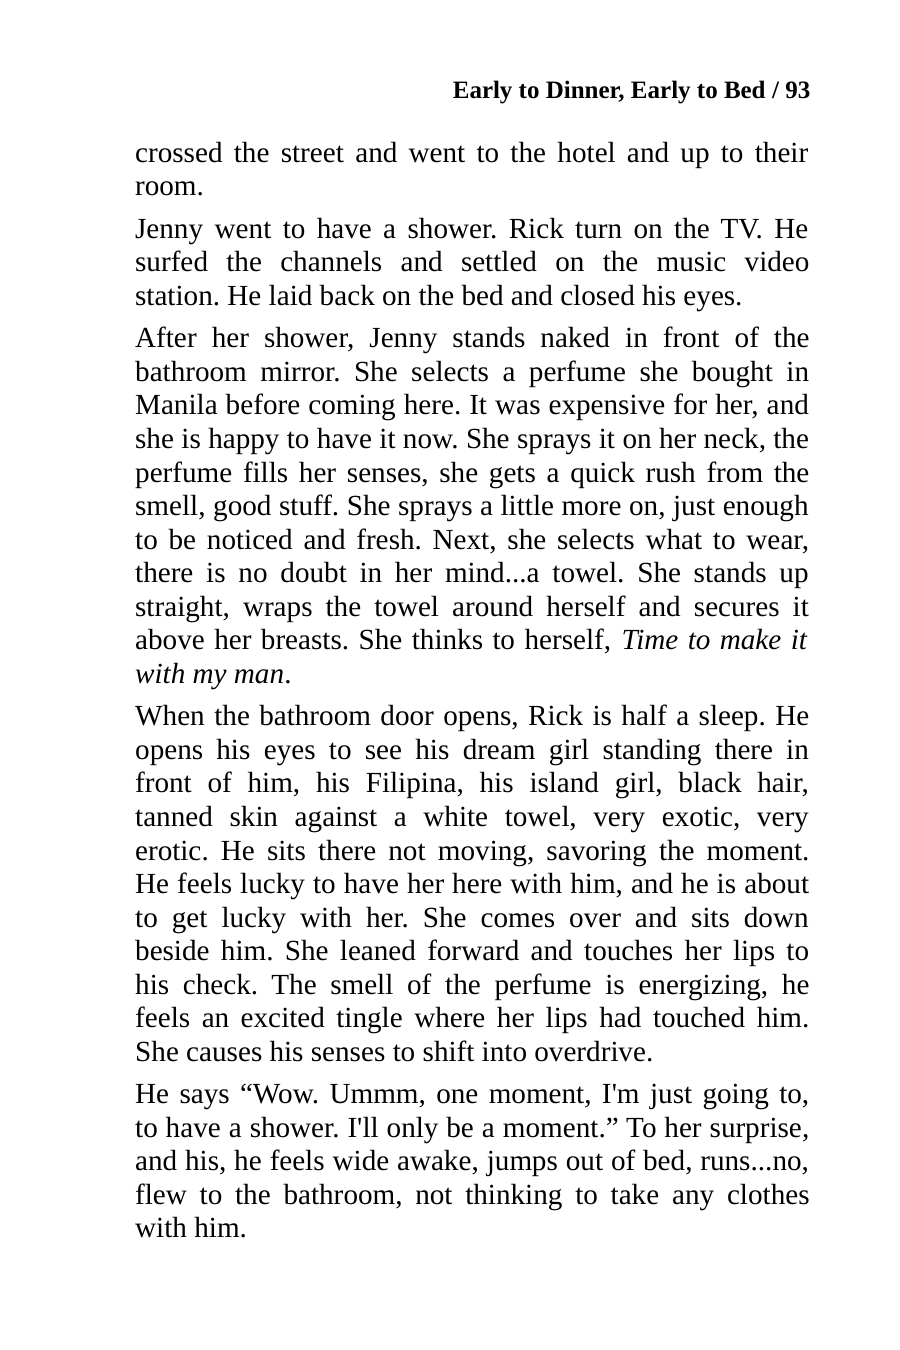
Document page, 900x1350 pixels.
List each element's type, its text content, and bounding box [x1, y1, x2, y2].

text crossed the street and went to the hotel and up to their room. [135, 135, 810, 202]
text After her shower, Jenny stands naked in front of the bathroom mirror. She selects a perfume she bought in Manila before coming here. It was expensive for her, and she is happy to have it now. She sprays it on her neck, the perfume fills her senses, she gets a quick rush from the smell, good stuff. She sprays a little more on, just enough to be noticed and fresh. Next, she selects what to wear, there is no doubt in her mind...a towel. She stands up straight, wraps the towel around herself and secures it above her breasts. She thinks to herself, Time to make it with my man. [135, 321, 810, 689]
text Jenny went to have a shower. Rick turn on the TV. He surfed the channels and settled on the music video station. He laid back on the bed and closed his eyes. [135, 211, 810, 312]
text When the bathroom door opens, Rick is half a sleep. He opens his eyes to see his dream girl standing there in front of him, his Filipina, his island girl, black hair, tanned skin against a white towel, very exotic, very erotic. He sits there not moving, savoring the moment. He feels lucky to have her here with him, and he is about to get lucky with her. She comes over and sits down beside him. She leaned forward and touches her lips to his check. The smell of the perfume is energizing, he feels an excited tingle where her lips had touched him. She causes his senses to shift into overdrive. [135, 698, 810, 1067]
text He says “Wow. Ummm, one moment, I'm just going to, to have a shower. I'll only be a moment.” To her surprise, and his, he feels wide awake, jumps out of bed, runs...no, flew to the bathroom, not thinking to take any clothes with him. [135, 1076, 810, 1244]
